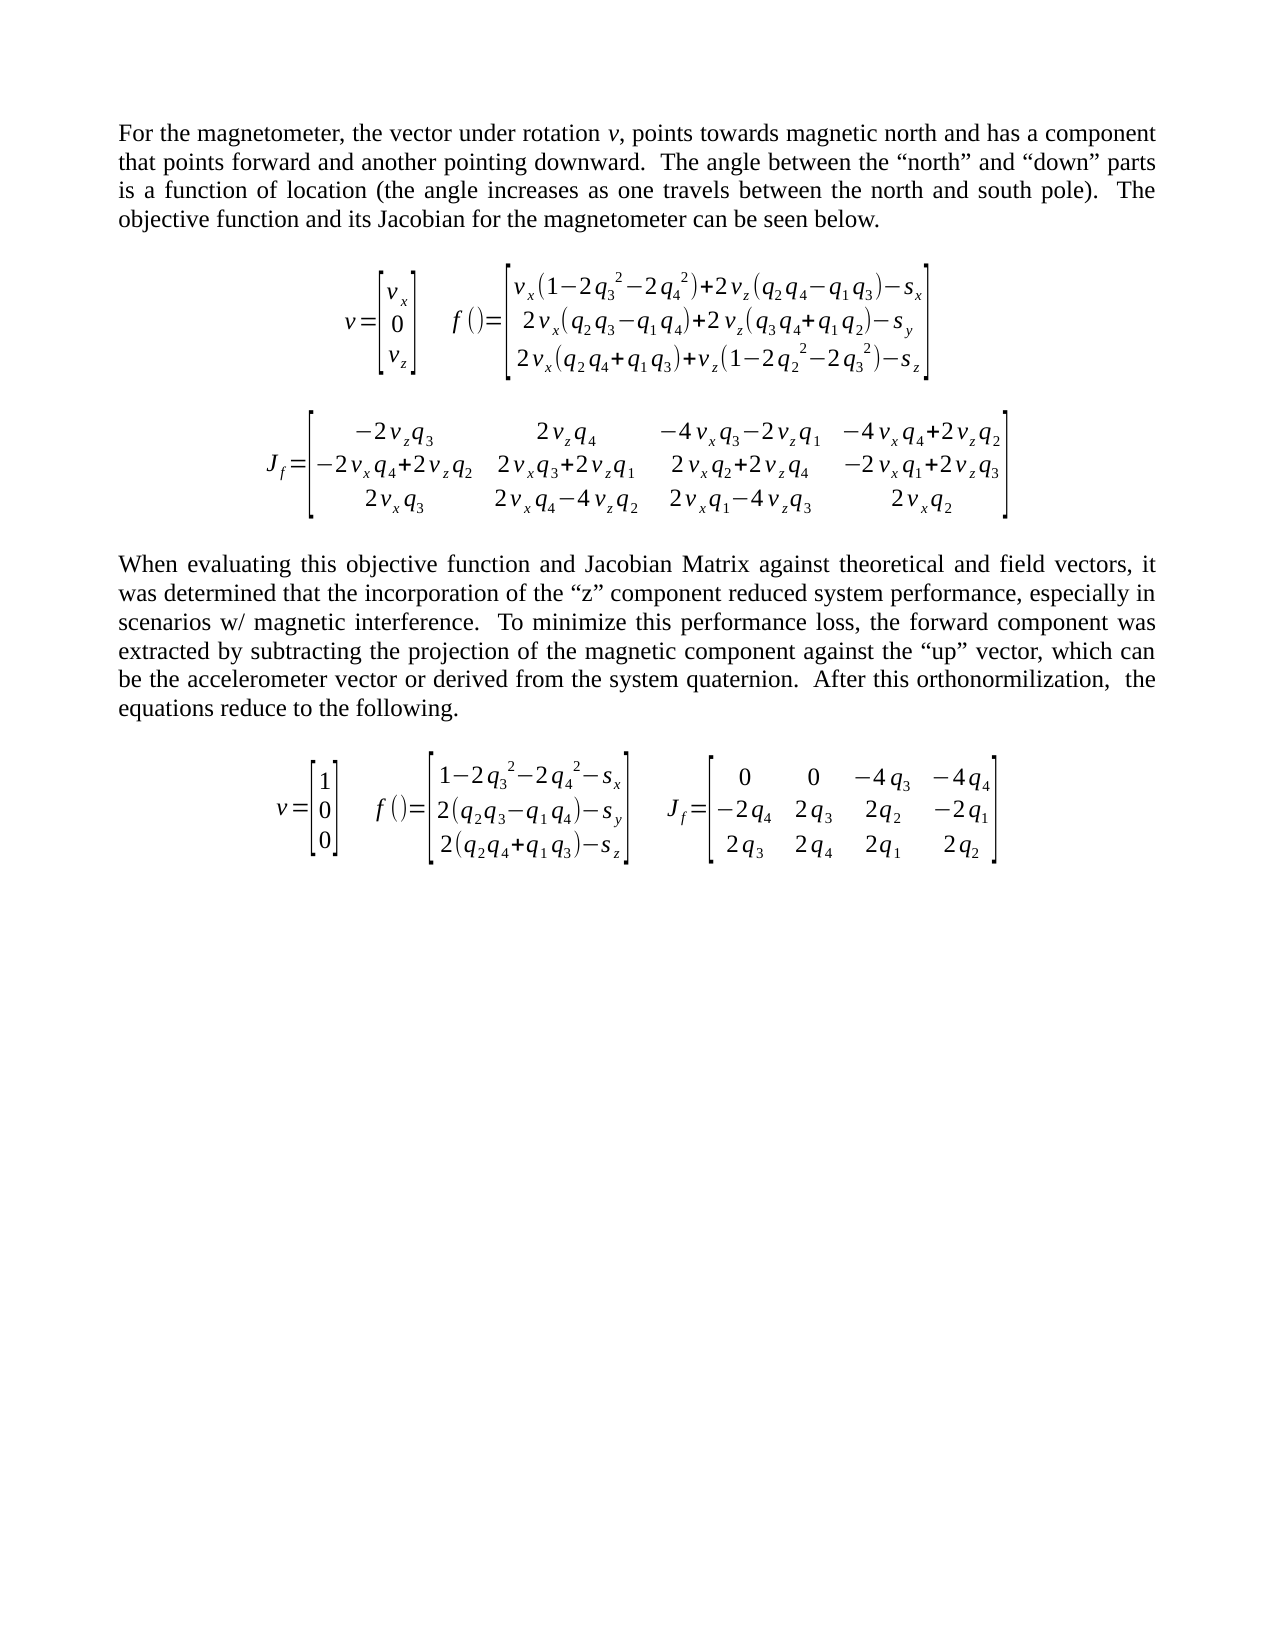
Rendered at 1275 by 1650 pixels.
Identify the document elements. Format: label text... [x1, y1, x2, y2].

text For the magnetometer, the vector under rotation v, points towards magnetic north and has a component that points forward and another pointing downward. The angle between the “north” and “down” parts is a function of location (the angle increases as one travels between the north and south pole). The objective function and its Jacobian for the magnetometer can be seen below. [118, 118, 1157, 233]
text When evaluating this objective function and Jacobian Matrix against theoretical and field vectors, it was determined that the incorporation of the “z” component reduced system performance, especially in scenarios w/ magnetic interference. To minimize this performance loss, the forward component was extracted by subtracting the projection of the magnetic component against the “up” vector, which can be the accelerometer vector or derived from the system quaternion. After this orthonormilization, the equations reduce to the following. [118, 549, 1157, 722]
